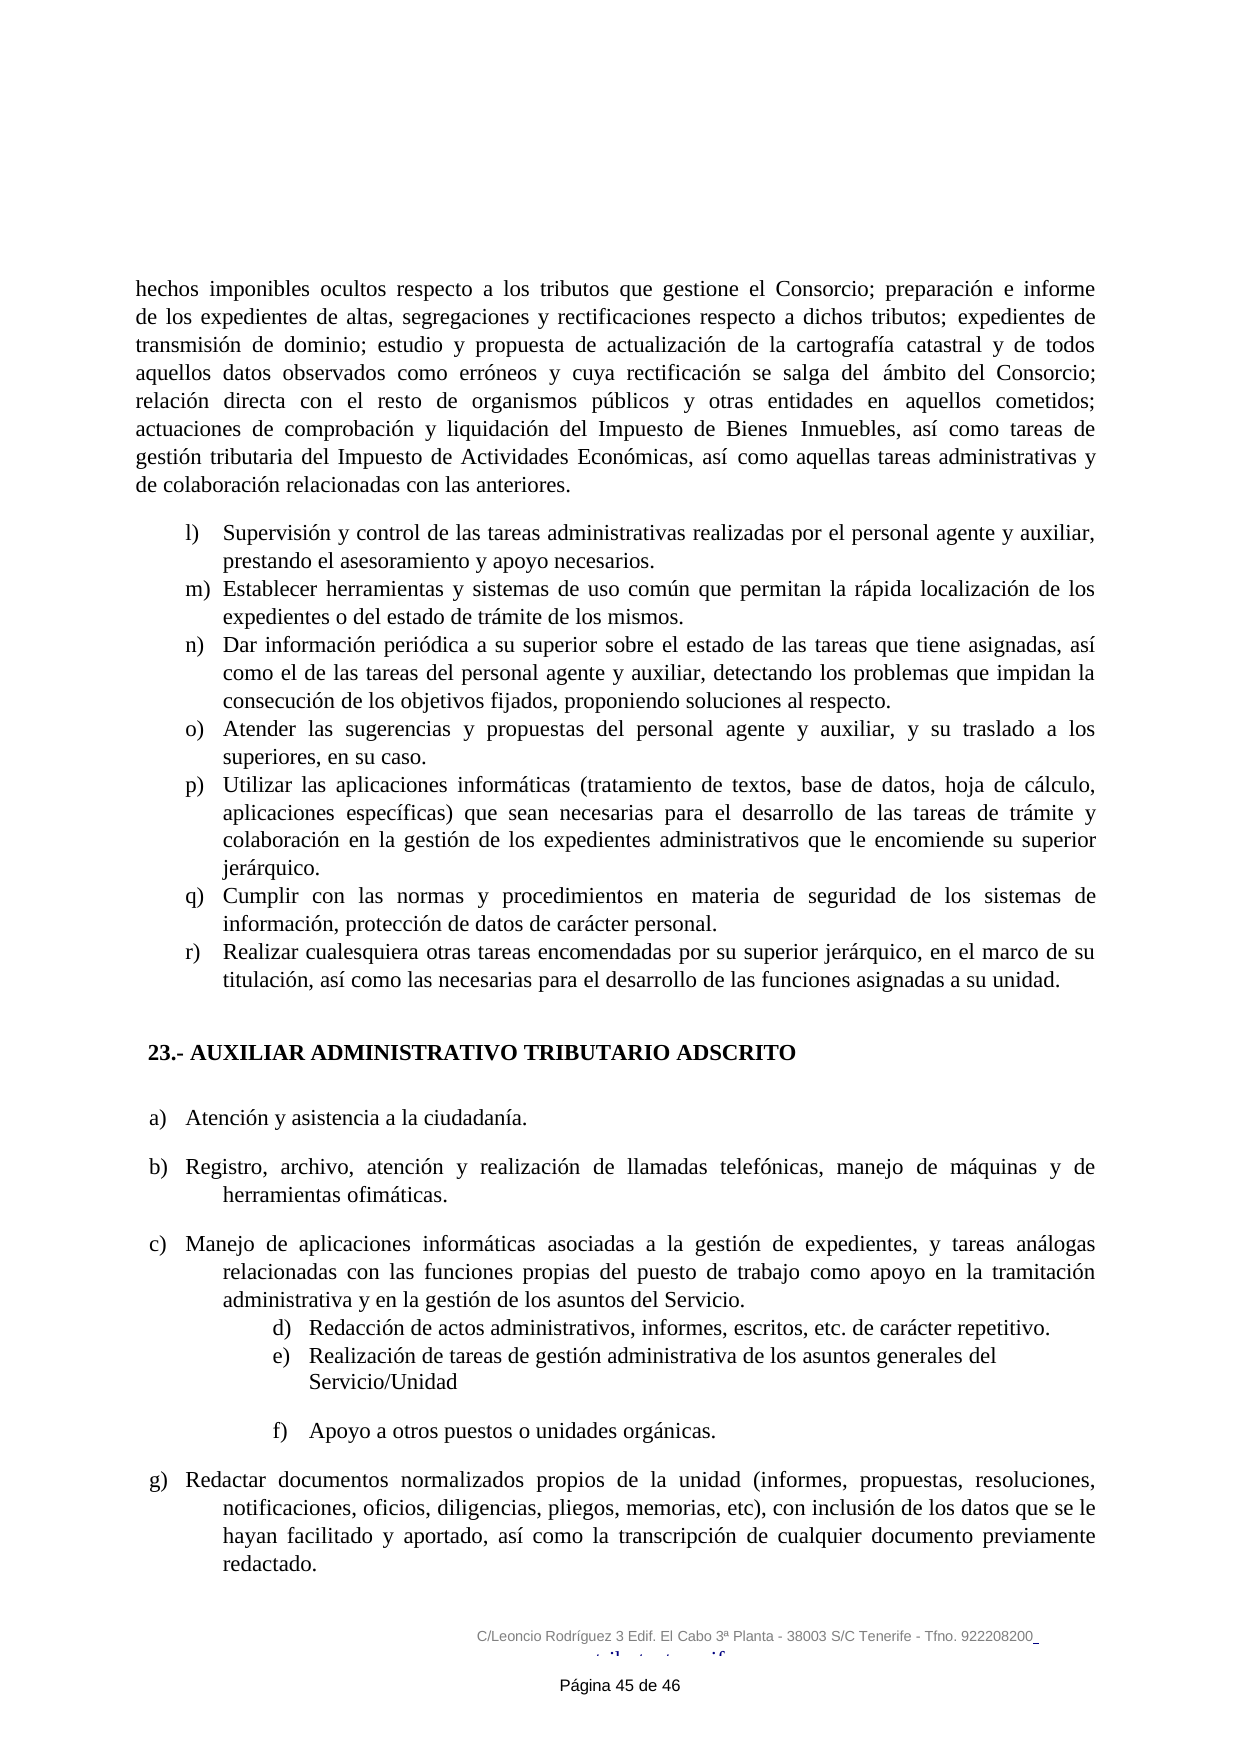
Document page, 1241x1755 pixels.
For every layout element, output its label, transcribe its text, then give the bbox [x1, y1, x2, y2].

list Dar información periódica a su superior sobre el estado de las tareas que tiene asignadas, así como el de las tareas del personal agente y auxiliar, detectando los problemas que impidan la consecución de los objetivos fijados, proponiendo soluciones al respecto. [185, 631, 1096, 713]
list Realización de tareas de gestión administrativa de los asuntos generales del Servicio/Unidad [272, 1342, 1107, 1395]
list Redactar documentos normalizados propios de la unidad (informes, propuestas, resoluciones, notificaciones, oficios, diligencias, pliegos, memorias, etc), con inclusión de los datos que se le hayan facilitado y aportado, así como la transcripción de cualquier documento previamente redactado. [149, 1466, 1096, 1576]
list Realizar cualesquiera otras tareas encomendadas por su superior jerárquico, en el marco de su titulación, así como las necesarias para el desarrollo de las funciones asignadas a su unidad. [185, 938, 1096, 992]
list Establecer herramientas y sistemas de uso común que permitan la rápida localización de los expedientes o del estado de trámite de los mismos. [185, 575, 1096, 629]
list Manejo de aplicaciones informáticas asociadas a la gestión de expedientes, y tareas análogas relacionadas con las funciones propias del puesto de trabajo como apoyo en la tramitación administrativa y en la gestión de los asuntos del Servicio. [149, 1230, 1096, 1312]
subtitle 23.- AUXILIAR ADMINISTRATIVO TRIBUTARIO ADSCRITO [148, 1039, 1107, 1065]
list Cumplir con las normas y procedimientos en materia de seguridad de los sistemas de información, protección de datos de carácter personal. [185, 882, 1096, 937]
list Atender las sugerencias y propuestas del personal agente y auxiliar, y su traslado a los superiores, en su caso. [185, 715, 1096, 769]
list Registro, archivo, atención y realización de llamadas telefónicas, manejo de máquinas y de herramientas ofimáticas. [149, 1153, 1096, 1208]
list Redacción de actos administrativos, informes, escritos, etc. de carácter repetitivo. [272, 1314, 1107, 1340]
list Supervisión y control de las tareas administrativas realizadas por el personal agente y auxiliar, prestando el asesoramiento y apoyo necesarios. [185, 519, 1096, 574]
text hechos imponibles ocultos respecto a los tributos que gestione el Consorcio; preparación e informe de los expedientes de altas, segregaciones y rectificaciones respecto a dichos tributos; expedientes de transmisión de dominio; estudio y propuesta de actualización de la cartografía catastral y de todos aquellos datos observados como erróneos y cuya rectificación se salga del ámbito del Consorcio; relación directa con el resto de organismos públicos y otras entidades en aquellos cometidos; actuaciones de comprobación y liquidación del Impuesto de Bienes Inmuebles, así como tareas de gestión tributaria del Impuesto de Actividades Económicas, así como aquellas tareas administrativas y de colaboración relacionadas con las anteriores. [135, 275, 1096, 497]
list Utilizar las aplicaciones informáticas (tratamiento de textos, base de datos, hoja de cálculo, aplicaciones específicas) que sean necesarias para el desarrollo de las tareas de trámite y colaboración en la gestión de los expedientes administrativos que le encomiende su superior jerárquico. [185, 771, 1096, 881]
list Atención y asistencia a la ciudadanía. [149, 1104, 1107, 1131]
list Apoyo a otros puestos o unidades orgánicas. [272, 1417, 1107, 1444]
